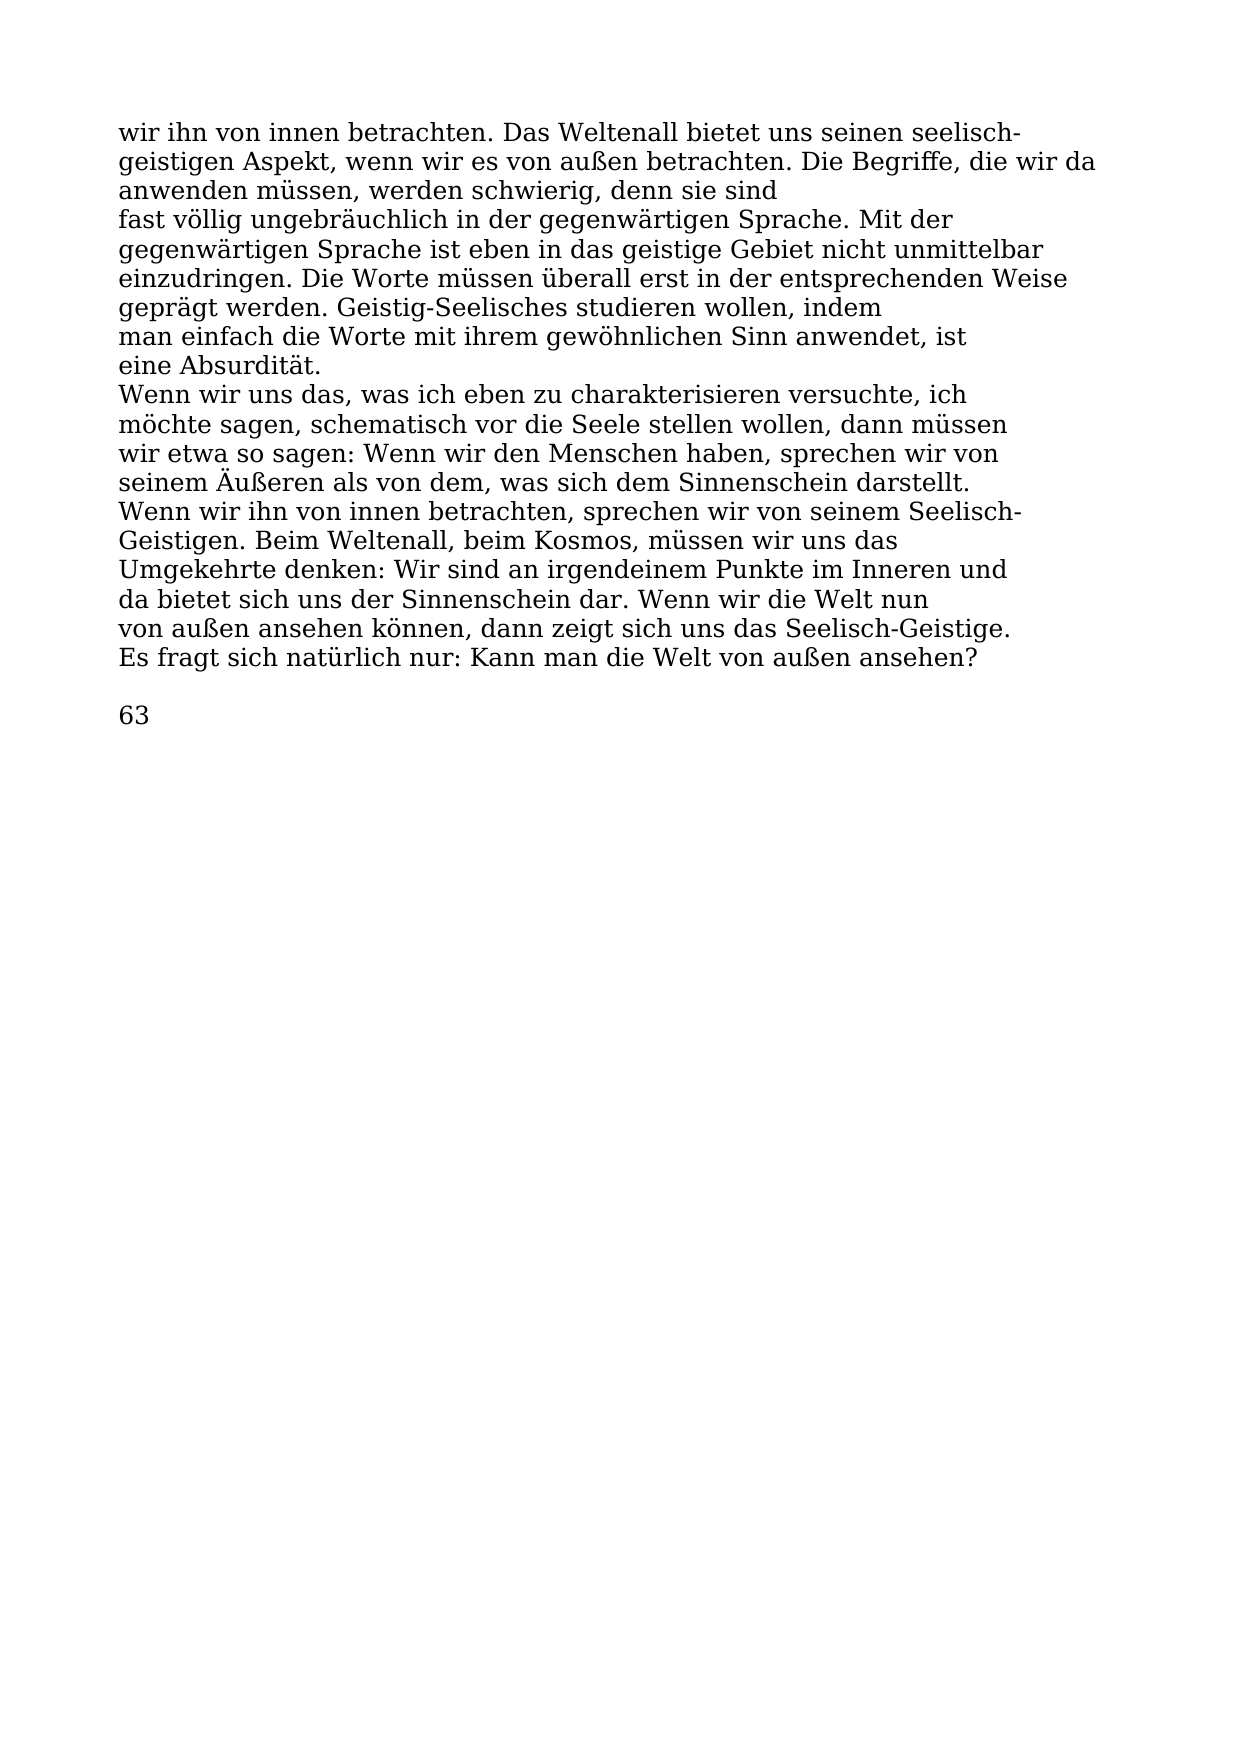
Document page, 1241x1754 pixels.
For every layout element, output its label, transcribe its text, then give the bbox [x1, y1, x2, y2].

text von außen ansehen können, dann zeigt sich uns das Seelisch-Geistige. [118, 614, 1122, 643]
text gegenwärtigen Sprache ist eben in das geistige Gebiet nicht unmittelbar einzudringen. Die Worte müssen überall erst in der entsprechenden Weise geprägt werden. Geistig-Seelisches studieren wollen, indem [118, 235, 1122, 322]
text 63 [118, 701, 1122, 731]
text wir ihn von innen betrachten. Das Weltenall bietet uns seinen seelisch-geistigen Aspekt, wenn wir es von außen betrachten. Die Begriffe, die wir da anwenden müssen, werden schwierig, denn sie sind [118, 118, 1122, 206]
text möchte sagen, schematisch vor die Seele stellen wollen, dann müssen [118, 410, 1122, 439]
text eine Absurdität. [118, 351, 1122, 381]
text seinem Äußeren als von dem, was sich dem Sinnenschein darstellt. [118, 468, 1122, 497]
text Wenn wir uns das, was ich eben zu charakterisieren versuchte, ich [118, 381, 1122, 410]
text man einfach die Worte mit ihrem gewöhnlichen Sinn anwendet, ist [118, 322, 1122, 351]
text Wenn wir ihn von innen betrachten, sprechen wir von seinem Seelisch-Geistigen. Beim Weltenall, beim Kosmos, müssen wir uns das [118, 497, 1122, 556]
text wir etwa so sagen: Wenn wir den Menschen haben, sprechen wir von [118, 439, 1122, 468]
text fast völlig ungebräuchlich in der gegenwärtigen Sprache. Mit der [118, 206, 1122, 235]
text da bietet sich uns der Sinnenschein dar. Wenn wir die Welt nun [118, 585, 1122, 614]
text Umgekehrte denken: Wir sind an irgendeinem Punkte im Inneren und [118, 556, 1122, 585]
text Es fragt sich natürlich nur: Kann man die Welt von außen ansehen? [118, 643, 1122, 672]
